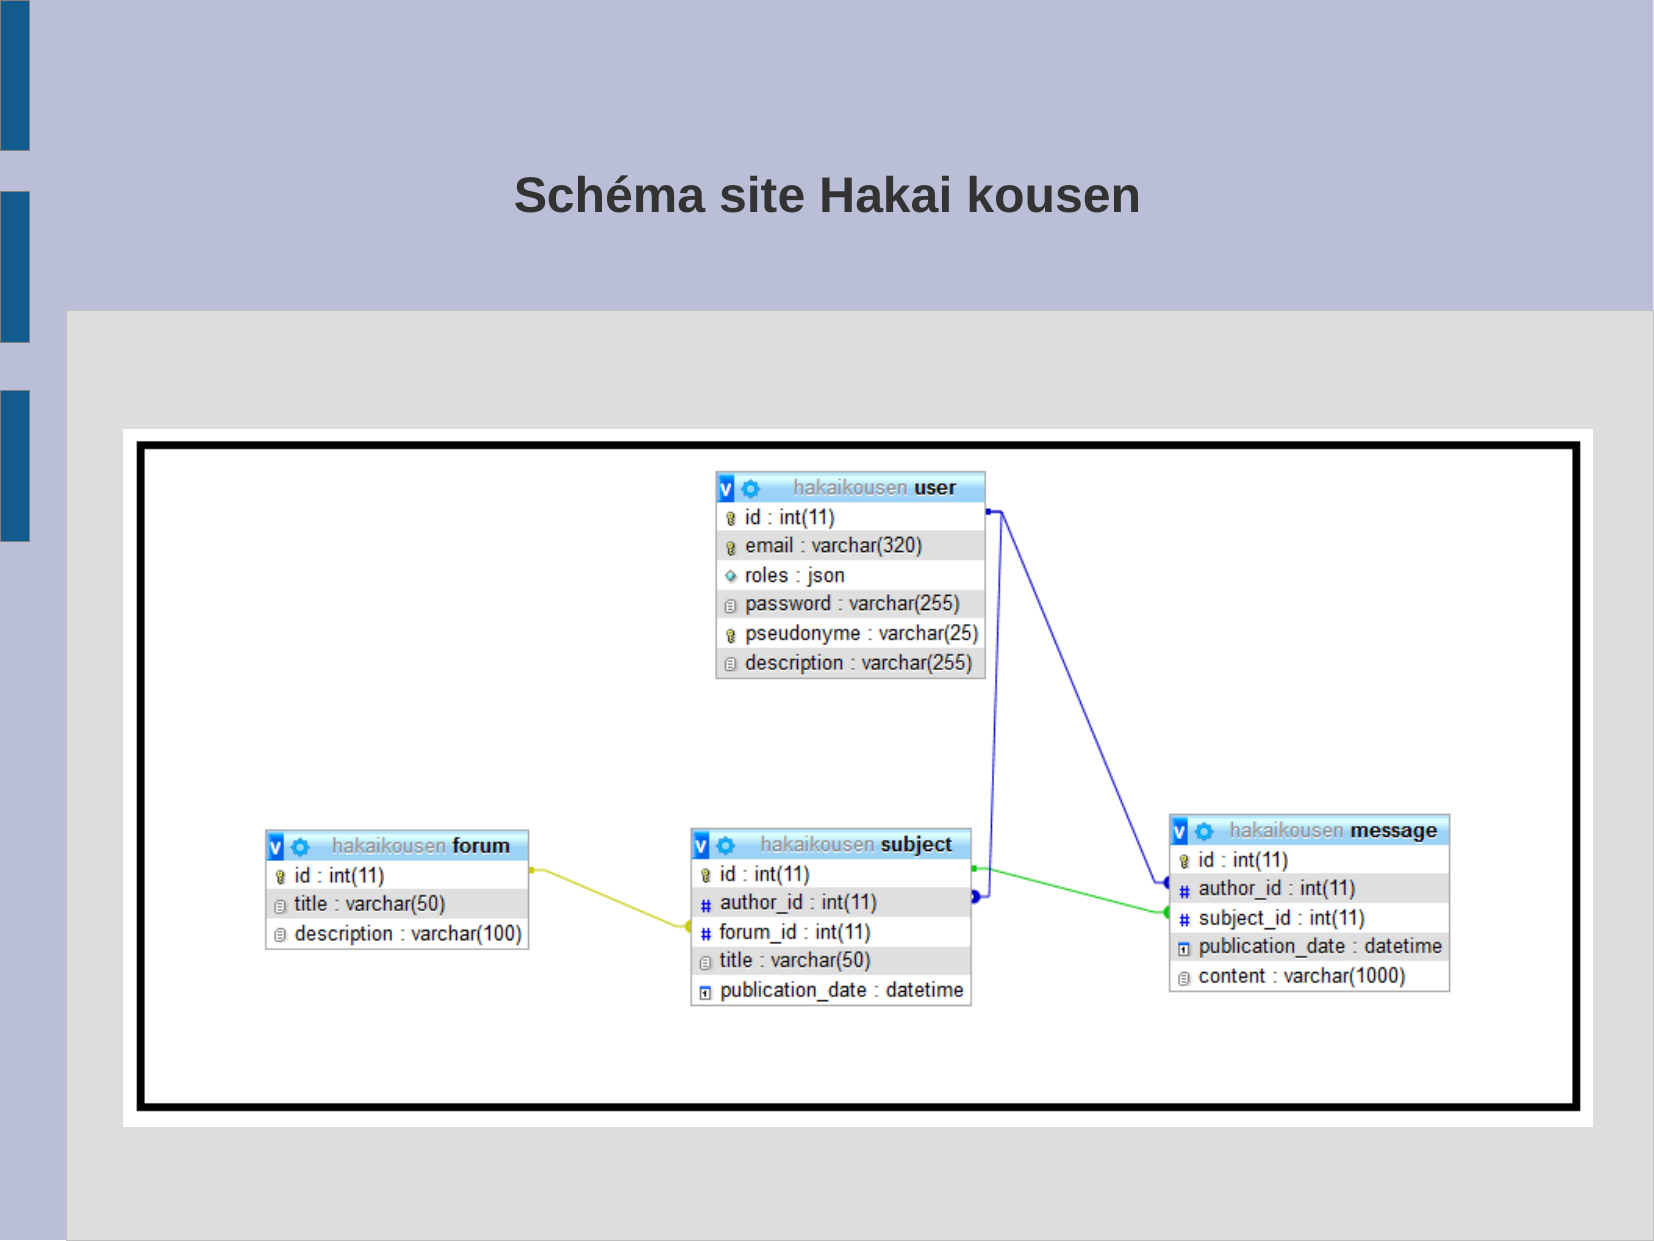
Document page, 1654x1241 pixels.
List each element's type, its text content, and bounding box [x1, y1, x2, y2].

picture [123, 429, 1593, 1127]
title Schéma site Hakai kousen [121, 91, 1534, 299]
